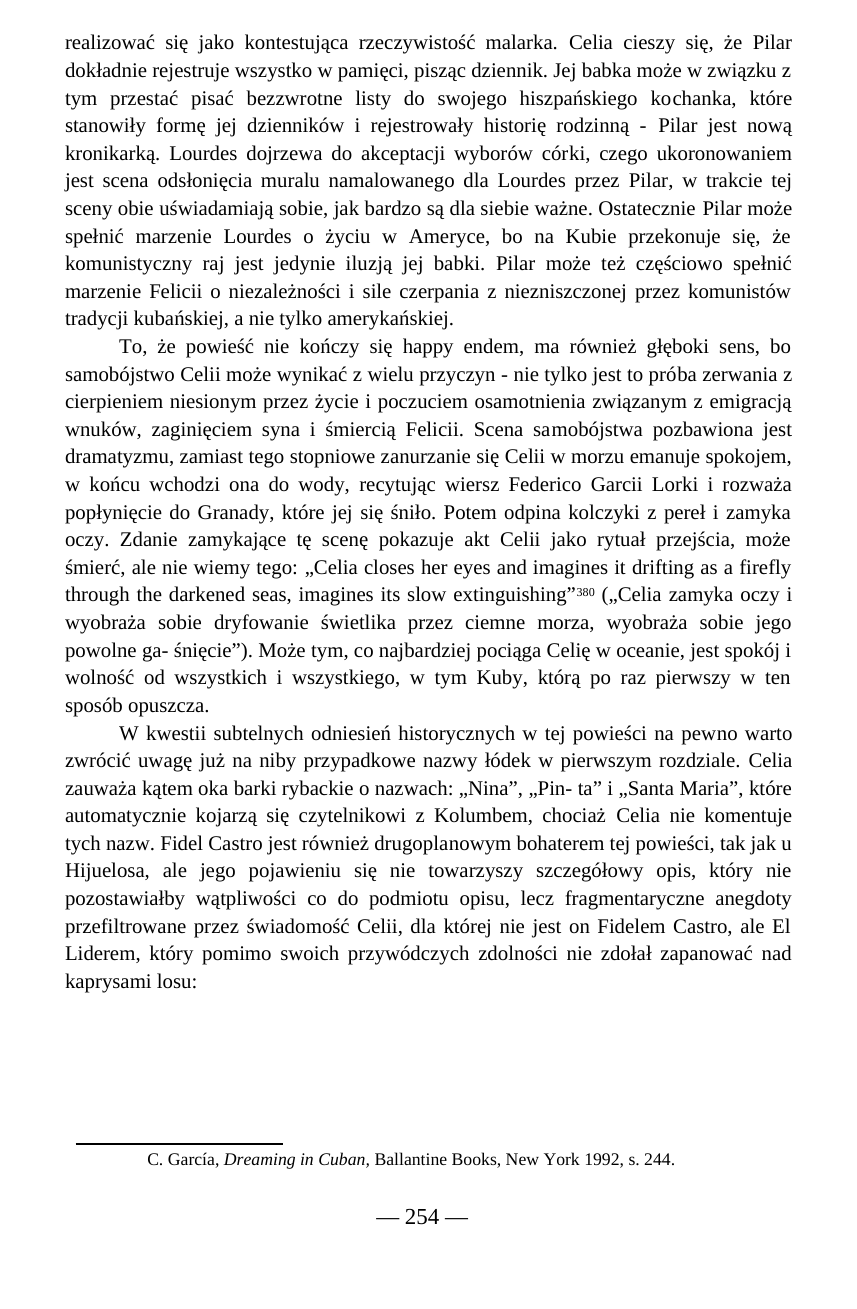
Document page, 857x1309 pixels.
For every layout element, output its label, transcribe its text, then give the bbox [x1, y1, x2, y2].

text — 254 — [376, 1203, 486, 1230]
text To, że powieść nie kończy się happy endem, ma również głęboki sens, bo samobójstwo Celii może wynikać z wielu przyczyn - nie tylko jest to pró­ba zerwania z cierpieniem niesionym przez życie i poczuciem osamotnienia związanym z emigracją wnuków, zaginięciem syna i śmiercią Felicii. Scena sa­mobójstwa pozbawiona jest dramatyzmu, zamiast tego stopniowe zanurzanie się Celii w morzu emanuje spokojem, w końcu wchodzi ona do wody, recytu­jąc wiersz Federico Garcii Lorki i rozważa popłynięcie do Granady, które jej się śniło. Potem odpina kolczyki z pereł i zamyka oczy. Zdanie zamykające tę scenę pokazuje akt Celii jako rytuał przejścia, może śmierć, ale nie wiemy tego: „Celia closes her eyes and imagines it drifting as a firefly through the darkened seas, imagines its slow extinguishing”380 („Celia zamyka oczy i wyobraża sobie dryfowanie świetlika przez ciemne morza, wyobraża sobie jego powolne ga- śnięcie”). Może tym, co najbardziej pociąga Celię w oceanie, jest spokój i wol­ność od wszystkich i wszystkiego, w tym Kuby, którą po raz pierwszy w ten sposób opuszcza. [65, 334, 792, 717]
text C. García, Dreaming in Cuban, Ballantine Books, New York 1992, s. 244. [103, 1149, 675, 1169]
text realizować się jako kontestująca rzeczywistość malarka. Celia cieszy się, że Pilar dokładnie rejestruje wszystko w pamięci, pisząc dziennik. Jej babka może w związku z tym przestać pisać bezzwrotne listy do swojego hiszpańskiego ko­chanka, które stanowiły formę jej dzienników i rejestrowały historię rodzinną - Pilar jest nową kronikarką. Lourdes dojrzewa do akceptacji wyborów cór­ki, czego ukoronowaniem jest scena odsłonięcia muralu namalowanego dla Lourdes przez Pilar, w trakcie tej sceny obie uświadamiają sobie, jak bardzo są dla siebie ważne. Ostatecznie Pilar może spełnić marzenie Lourdes o życiu w Ameryce, bo na Kubie przekonuje się, że komunistyczny raj jest jedynie ilu­zją jej babki. Pilar może też częściowo spełnić marzenie Felicii o niezależności i sile czerpania z niezniszczonej przez komunistów tradycji kubańskiej, a nie tylko amerykańskiej. [65, 30, 792, 330]
text W kwestii subtelnych odniesień historycznych w tej powieści na pew­no warto zwrócić uwagę już na niby przypadkowe nazwy łódek w pierwszym rozdziale. Celia zauważa kątem oka barki rybackie o nazwach: „Nina”, „Pin- ta” i „Santa Maria”, które automatycznie kojarzą się czytelnikowi z Kolumbem, chociaż Celia nie komentuje tych nazw. Fidel Castro jest również drugopla­nowym bohaterem tej powieści, tak jak u Hijuelosa, ale jego pojawieniu się nie towarzyszy szczegółowy opis, który nie pozostawiałby wątpliwości co do podmiotu opisu, lecz fragmentaryczne anegdoty przefiltrowane przez świado­mość Celii, dla której nie jest on Fidelem Castro, ale El Liderem, który po­mimo swoich przywódczych zdolności nie zdołał zapanować nad kaprysami losu: [65, 720, 792, 993]
